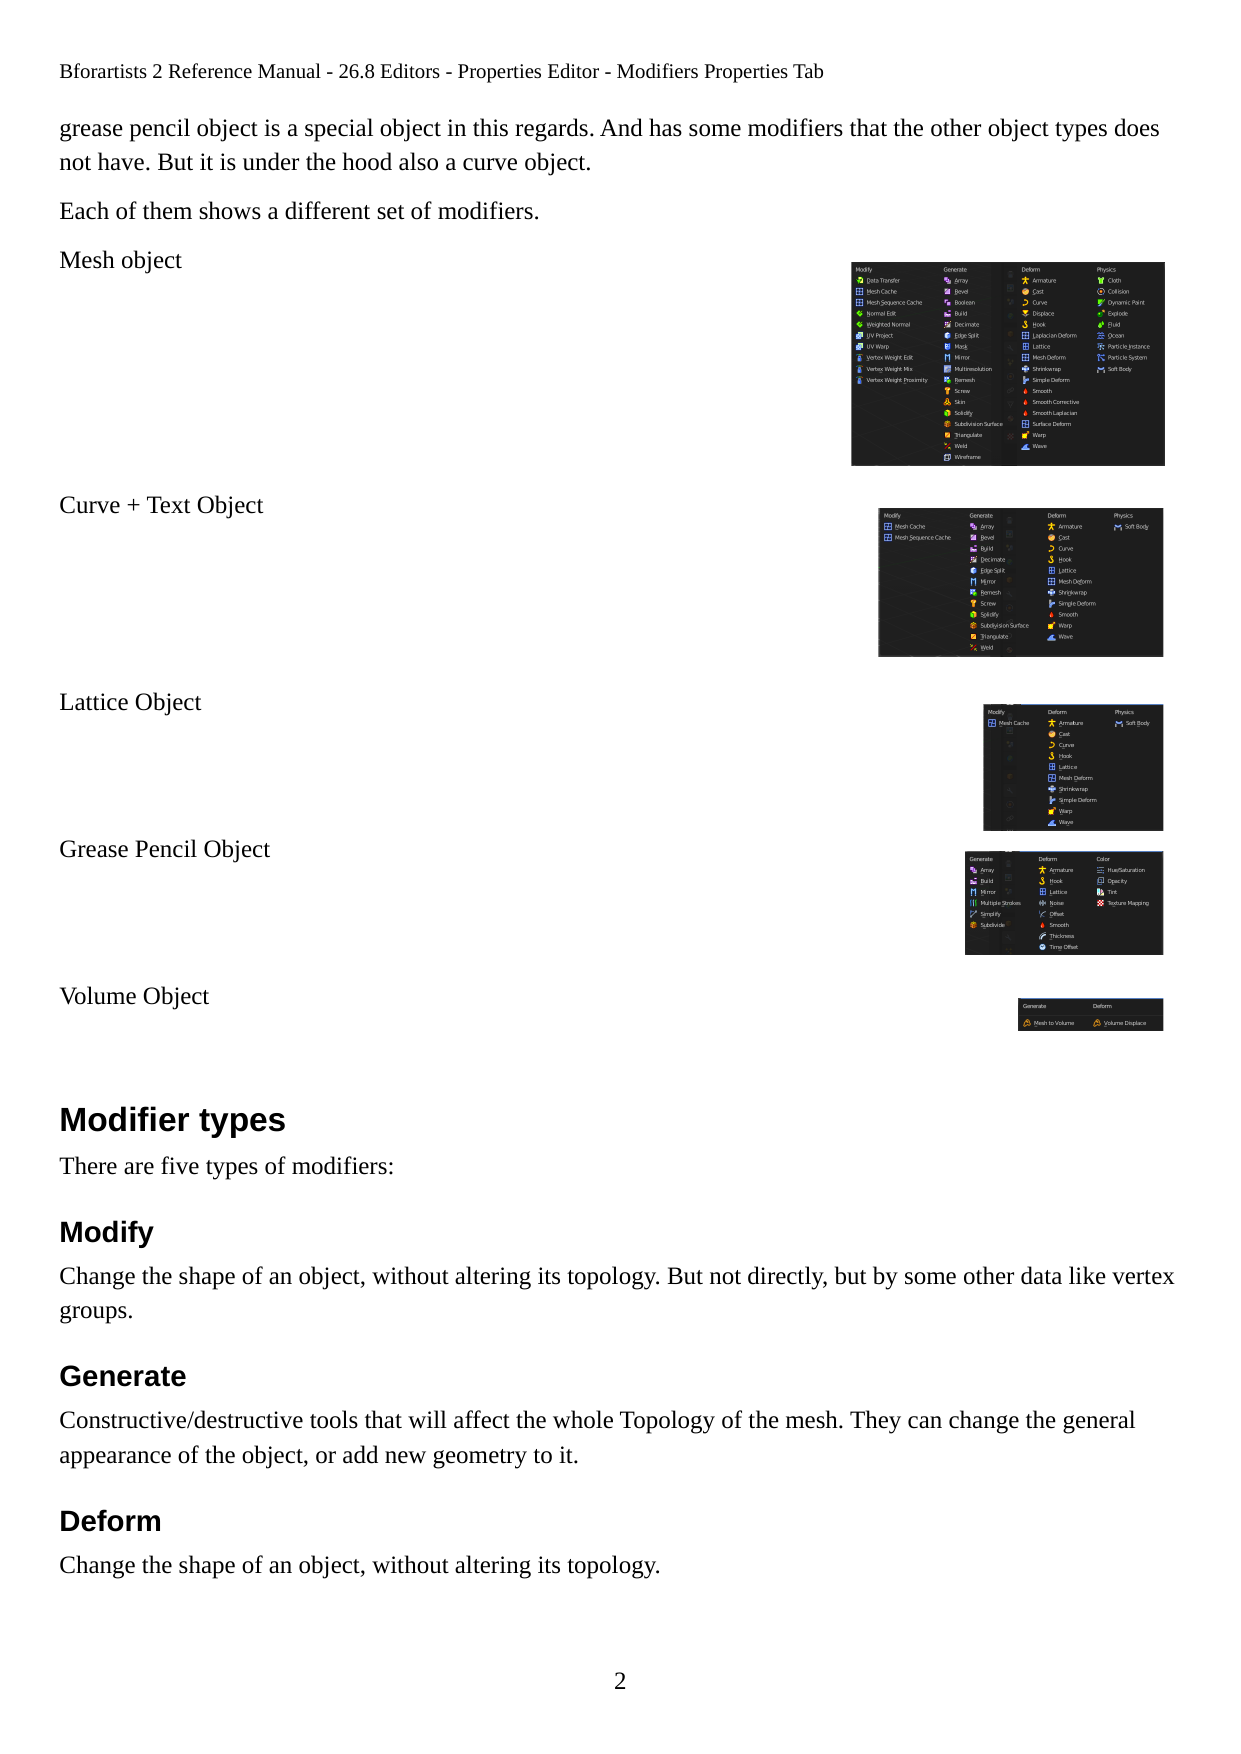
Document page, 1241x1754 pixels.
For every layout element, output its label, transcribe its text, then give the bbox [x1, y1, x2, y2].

text There are five types of modifiers: [59, 1151, 1181, 1180]
text Lattice Object [59, 687, 1181, 716]
text Volume Object [59, 981, 1181, 1010]
subtitle Generate [59, 1359, 1181, 1393]
subtitle Deform [59, 1504, 1181, 1537]
subtitle Modify [59, 1215, 1181, 1249]
picture [878, 508, 1164, 657]
text Constructive/destructive tools that will affect the whole Topology of the mesh. They can change the general appearance of the object, or add new geometry to it. [59, 1406, 1181, 1469]
text Change the shape of an object, without altering its topology. But not directly, but by some other data like vertex groups. [59, 1261, 1181, 1324]
picture [851, 262, 1165, 466]
text Curve + Text Object [59, 491, 1181, 519]
text Mesh object [59, 245, 1181, 274]
subtitle Modifier types [59, 1100, 1181, 1139]
picture [1018, 998, 1164, 1031]
picture [965, 851, 1164, 955]
picture [983, 704, 1164, 831]
text Each of them shows a different set of modifiers. [59, 196, 1181, 225]
text Grease Pencil Object [59, 834, 1181, 863]
text Change the shape of an object, without altering its topology. [59, 1550, 1181, 1579]
text grease pencil object is a special object in this regards. And has some modifiers that the other object types does not have. But it is under the hood also a curve object. [59, 113, 1181, 176]
